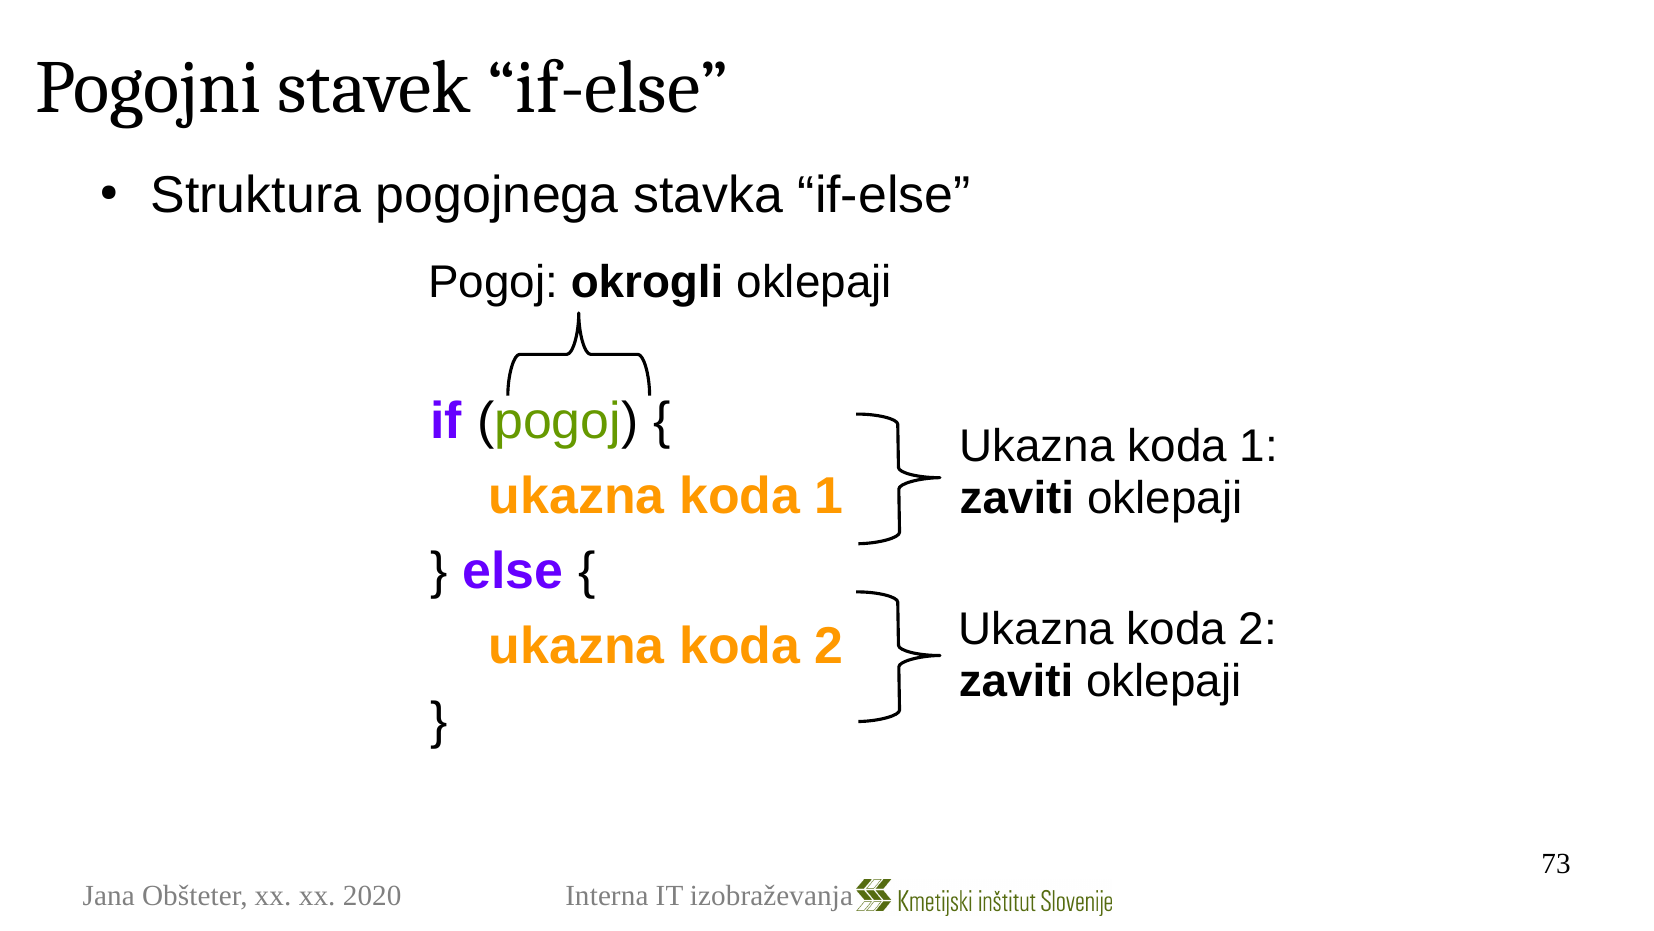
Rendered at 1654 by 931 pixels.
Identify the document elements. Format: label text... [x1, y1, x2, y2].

title Pogojni stavek “if-else” [35, 21, 1524, 154]
text_box Ukazna koda 2: zaviti oklepaji [944, 595, 1393, 816]
list Struktura pogojnega stavka “if-else” if (pogoj) { ukazna koda 1 } else { ukazna koda 2 } [82, 165, 1642, 827]
picture [856, 879, 1112, 916]
text_box Pogoj: okrogli oklepaji [413, 248, 1182, 367]
text_box Ukazna koda 1: zaviti oklepaji [944, 412, 1394, 633]
